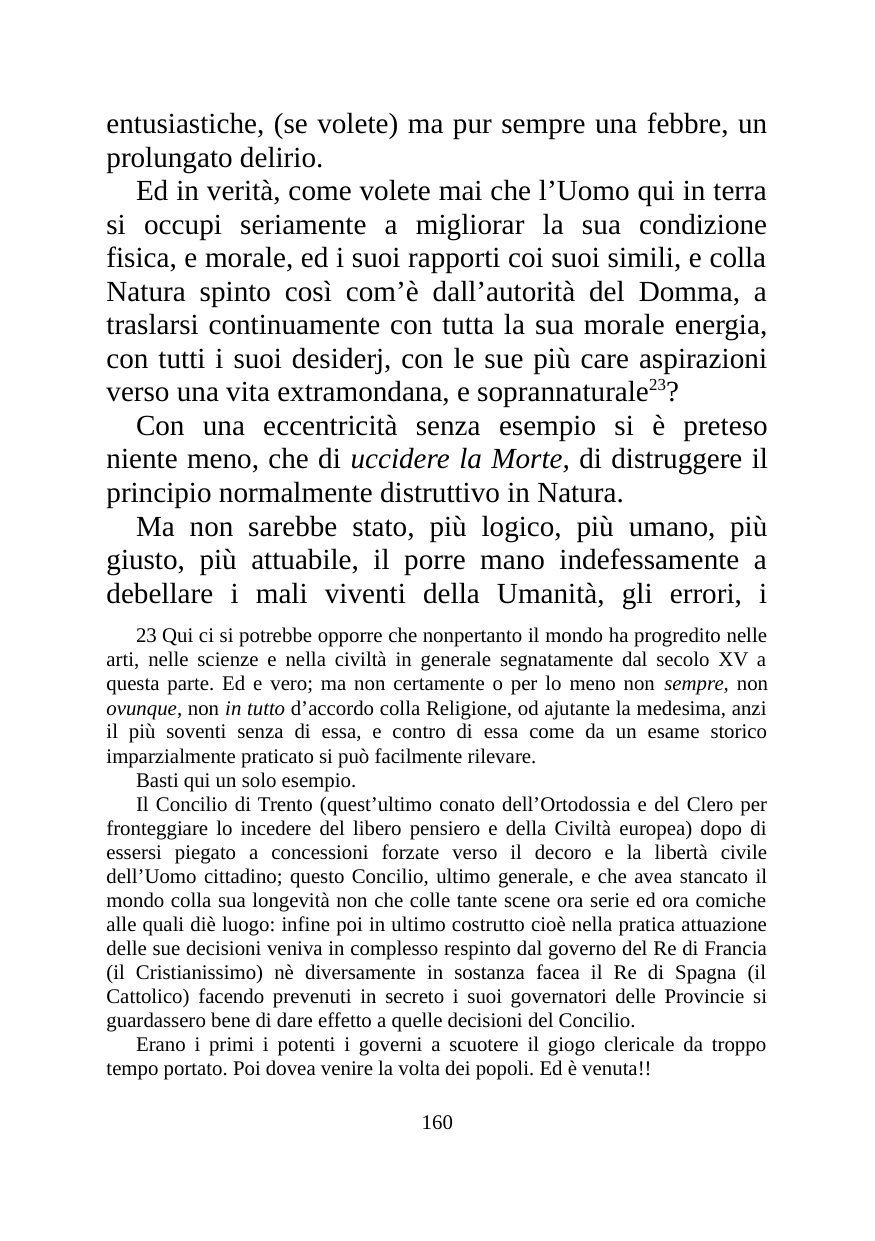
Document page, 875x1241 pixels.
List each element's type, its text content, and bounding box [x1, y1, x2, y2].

text entusiastiche, (se volete) ma pur sempre una febbre, un prolungato delirio. [106, 106, 768, 173]
text Erano i primi i potenti i governi a scuotere il giogo clericale da troppo tempo portato. Poi dovea venire la volta dei popoli. Ed è venuta!! [106, 1032, 768, 1080]
text Basti qui un solo esempio. [106, 768, 768, 792]
text Con una eccentricità senza esempio si è preteso niente meno, che di uccidere la Morte, di distruggere il principio normalmente distruttivo in Natura. [106, 408, 768, 509]
text Ma non sarebbe stato, più logico, più umano, più giusto, più attuabile, il porre mano indefessamente a debellare i mali viventi della Umanità, gli errori, i [106, 509, 768, 609]
text Ed in verità, come volete mai che l’Uomo qui in terra si occupi seriamente a migliorar la sua condizione fisica, e morale, ed i suoi rapporti coi suoi simili, e colla Natura spinto così com’è dall’autorità del Domma, a traslarsi continuamente con tutta la sua morale energia, con tutti i suoi desiderj, con le sue più care aspirazioni verso una vita extramondana, e soprannaturale? [106, 173, 768, 408]
text Qui ci si potrebbe opporre che nonpertanto il mondo ha progredito nelle arti, nelle scienze e nella civiltà in generale segnatamente dal secolo XV a questa parte. Ed e vero; ma non certamente o per lo meno non sempre, non ovunque, non in tutto d’accordo colla Religione, od ajutante la medesima, anzi il più soventi senza di essa, e contro di essa come da un esame storico imparzialmente praticato si può facilmente rilevare. [106, 623, 768, 768]
text Il Concilio di Trento (quest’ultimo conato dell’Ortodossia e del Clero per fronteggiare lo incedere del libero pensiero e della Civiltà europea) dopo di essersi piegato a concessioni forzate verso il decoro e la libertà civile dell’Uomo cittadino; questo Concilio, ultimo generale, e che avea stancato il mondo colla sua longevità non che colle tante scene ora serie ed ora comiche alle quali diè luogo: infine poi in ultimo costrutto cioè nella pratica attuazione delle sue decisioni veniva in complesso respinto dal governo del Re di Francia (il Cristianissimo) nè diversamente in sostanza facea il Re di Spagna (il Cattolico) facendo prevenuti in secreto i suoi governatori delle Provincie si guardassero bene di dare effetto a quelle decisioni del Concilio. [106, 792, 768, 1032]
